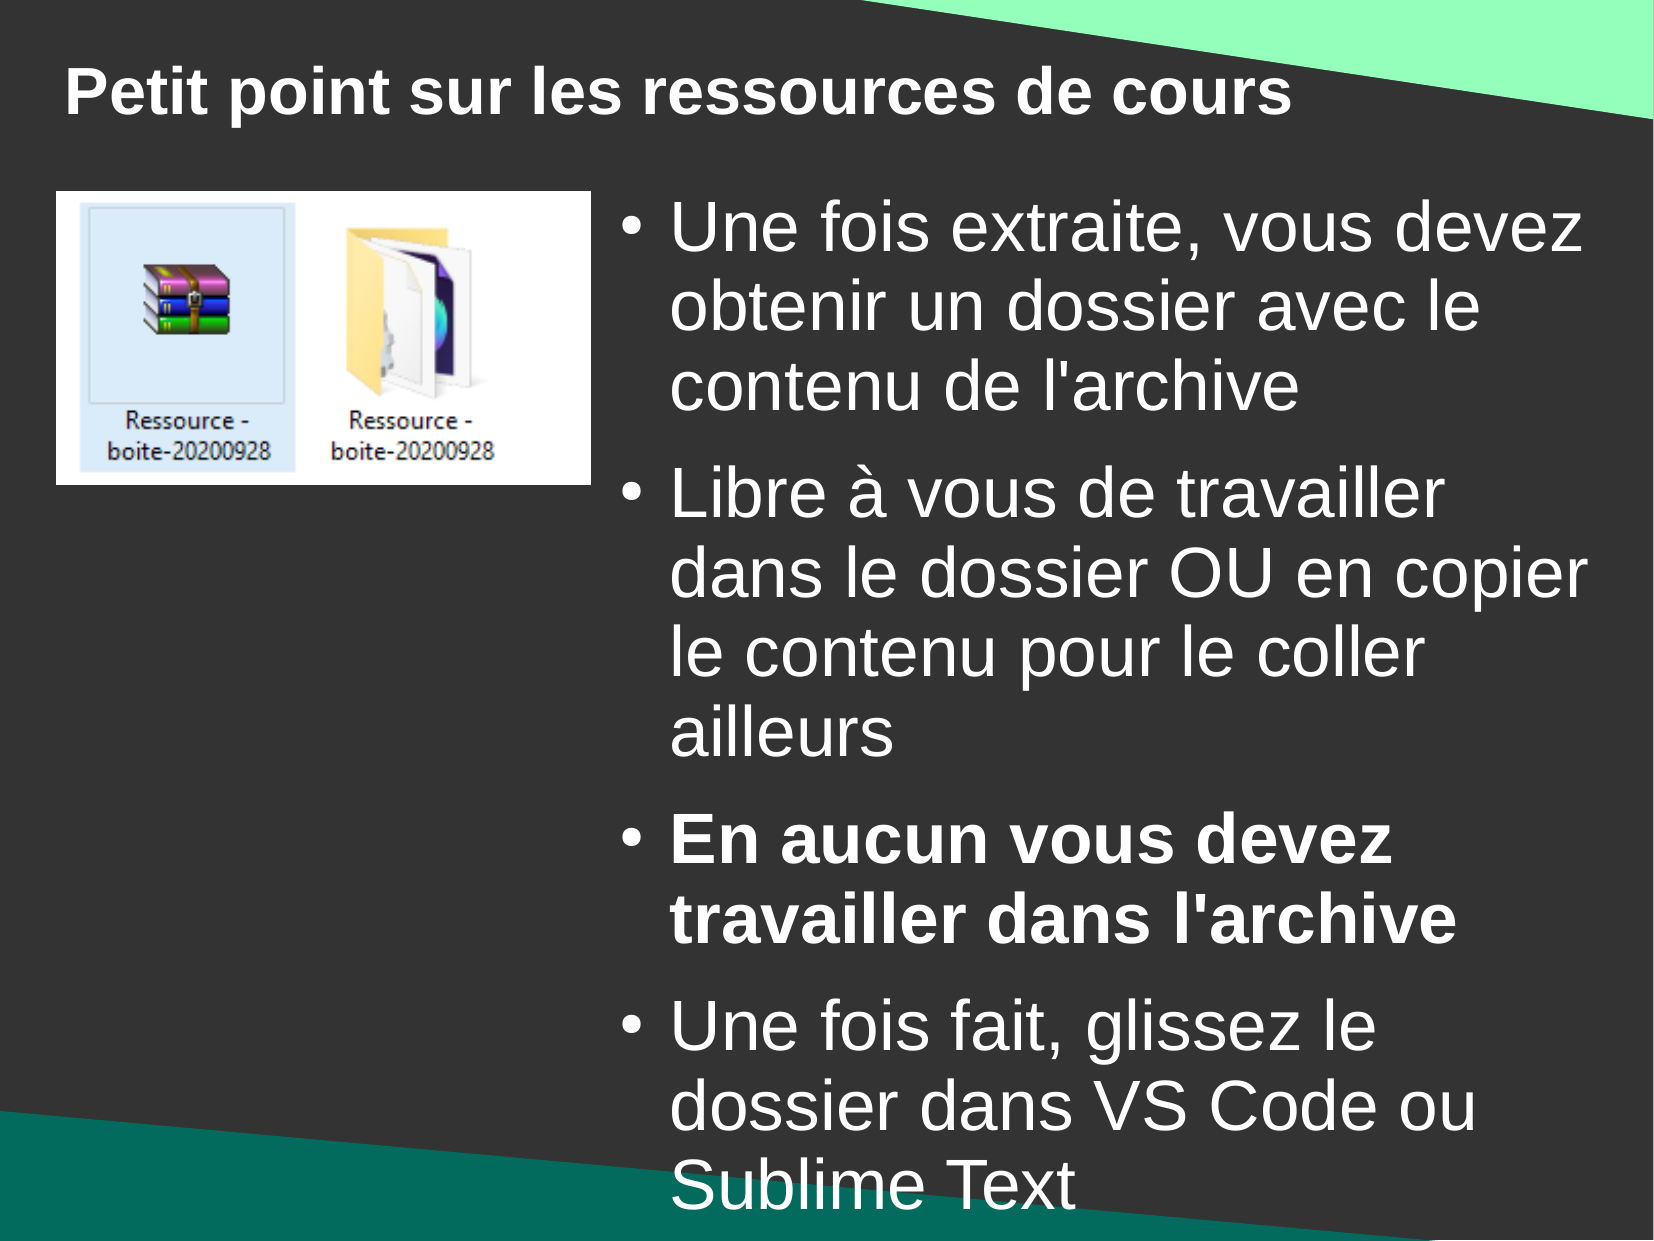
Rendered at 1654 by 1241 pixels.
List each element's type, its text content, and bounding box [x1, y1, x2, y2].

title Petit point sur les ressources de cours [64, 54, 1553, 157]
list Une fois extraite, vous devez obtenir un dossier avec le contenu de l'archive Libre à vous de travailler dans le dossier OU en copier le contenu pour le coller ailleurs En aucun vous devez travailler dans l'archive Une fois fait, glissez le dossier dans VS Code ou Sublime Text [602, 186, 1620, 1229]
picture [56, 191, 591, 485]
text_box [860, 0, 1654, 120]
